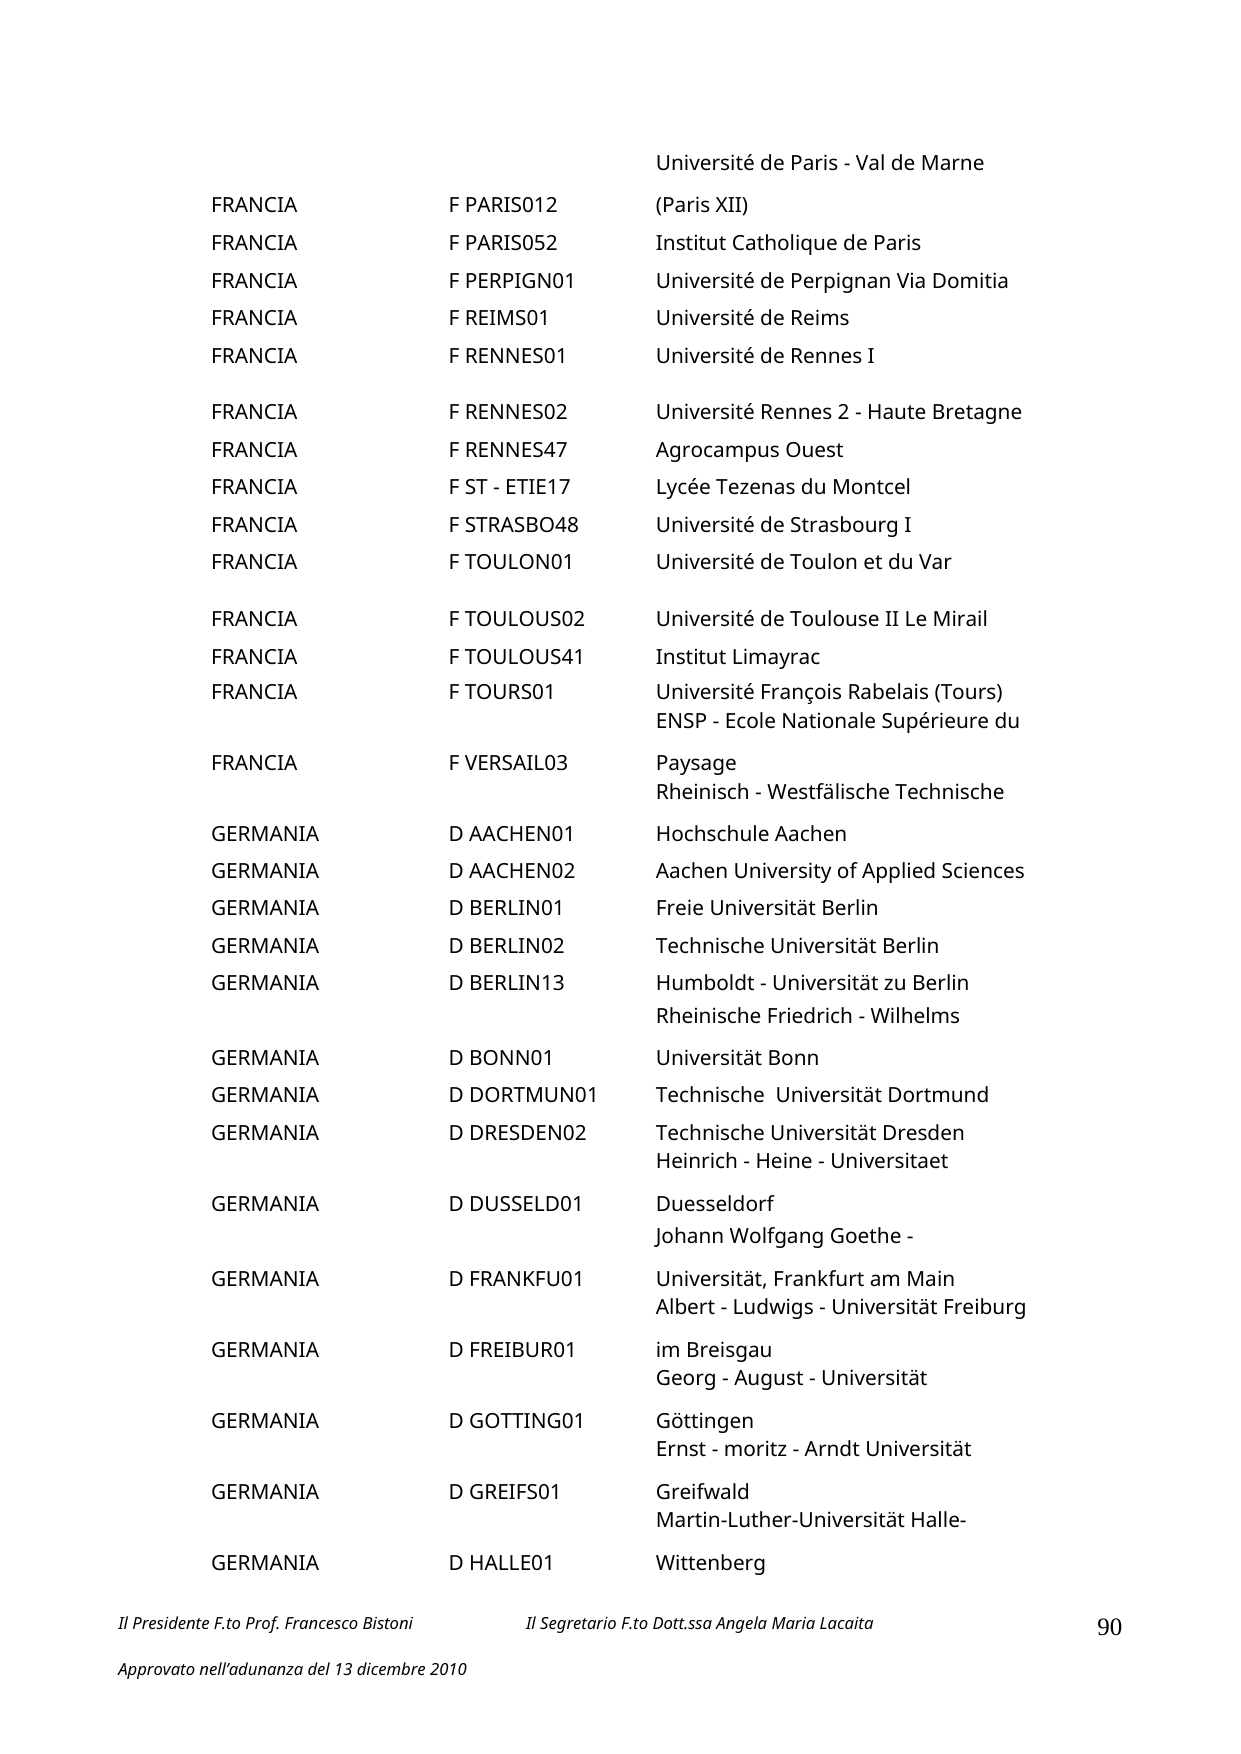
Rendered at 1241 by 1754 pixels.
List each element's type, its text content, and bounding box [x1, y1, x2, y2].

table_cell Rheinisch - Westfälische Technische Hochschule Aachen [648, 777, 1037, 848]
table_cell FRANCIA [204, 369, 441, 426]
table_cell GERMANIA [204, 884, 441, 922]
table_cell Lycée Tezenas du Montcel [648, 463, 1037, 501]
table_cell GERMANIA [204, 997, 441, 1072]
table_cell Université de Toulouse II Le Mirail [648, 576, 1037, 633]
table_cell F STRASBO48 [441, 501, 648, 538]
table_cell FRANCIA [204, 463, 441, 501]
table_cell D BERLIN01 [441, 884, 648, 922]
table_cell FRANCIA [204, 501, 441, 538]
table_cell D AACHEN02 [441, 848, 648, 884]
table_cell Johann Wolfgang Goethe - Universität, Frankfurt am Main [648, 1217, 1037, 1292]
table_cell Technische Universität Dortmund [648, 1072, 1037, 1109]
table_cell Albert - Ludwigs - Universität Freiburg im Breisgau [648, 1292, 1037, 1363]
table_cell F TOULON01 [441, 538, 648, 576]
table_cell GERMANIA [204, 959, 441, 997]
table_cell GERMANIA [204, 1292, 441, 1363]
table_cell D DORTMUN01 [441, 1072, 648, 1109]
table_cell FRANCIA [204, 576, 441, 633]
table_cell Université de Reims [648, 294, 1037, 332]
table_cell Technische Universität Dresden [648, 1109, 1037, 1146]
table_cell Martin-Luther-Universität Halle-Wittenberg [648, 1505, 1037, 1576]
table_cell D AACHEN01 [441, 777, 648, 848]
table_cell F RENNES02 [441, 369, 648, 426]
table_cell GERMANIA [204, 1146, 441, 1217]
table_cell D DRESDEN02 [441, 1109, 648, 1146]
table_cell Georg - August - Universität Göttingen [648, 1363, 1037, 1434]
table_cell Université Rennes 2 - Haute Bretagne [648, 369, 1037, 426]
table_cell F TOULOUS02 [441, 576, 648, 633]
table_cell D DUSSELD01 [441, 1146, 648, 1217]
table_cell Université de Paris - Val de Marne (Paris XII) [648, 148, 1037, 219]
table_cell Institut Limayrac [648, 633, 1037, 670]
table_cell D HALLE01 [441, 1505, 648, 1576]
table_cell Heinrich - Heine - Universitaet Duesseldorf [648, 1146, 1037, 1217]
table_cell GERMANIA [204, 777, 441, 848]
table_cell GERMANIA [204, 1434, 441, 1505]
table_cell Aachen University of Applied Sciences [648, 848, 1037, 884]
table_cell FRANCIA [204, 256, 441, 294]
table_cell Ernst - moritz - Arndt Universität Greifwald [648, 1434, 1037, 1505]
table_cell FRANCIA [204, 670, 441, 706]
table_cell D BERLIN02 [441, 922, 648, 959]
table_cell GERMANIA [204, 1109, 441, 1146]
table_cell D GREIFS01 [441, 1434, 648, 1505]
table_cell GERMANIA [204, 1505, 441, 1576]
table_cell Université de Rennes I [648, 332, 1037, 369]
table_cell F ST - ETIE17 [441, 463, 648, 501]
table_cell GERMANIA [204, 1217, 441, 1292]
table_cell F PARIS012 [441, 148, 648, 219]
table_cell F RENNES01 [441, 332, 648, 369]
table_cell Rheinische Friedrich - Wilhelms Universität Bonn [648, 997, 1037, 1072]
table_cell Université de Strasbourg I [648, 501, 1037, 538]
table_cell GERMANIA [204, 922, 441, 959]
table_cell Humboldt - Universität zu Berlin [648, 959, 1037, 997]
table_cell FRANCIA [204, 332, 441, 369]
table_cell D BERLIN13 [441, 959, 648, 997]
table_cell F RENNES47 [441, 426, 648, 463]
table_cell FRANCIA [204, 219, 441, 256]
table_cell GERMANIA [204, 848, 441, 884]
table_cell D BONN01 [441, 997, 648, 1072]
table_cell D FRANKFU01 [441, 1217, 648, 1292]
table_cell Université François Rabelais (Tours) [648, 670, 1037, 706]
table_cell Institut Catholique de Paris [648, 219, 1037, 256]
table_cell Université de Toulon et du Var [648, 538, 1037, 576]
table_cell FRANCIA [204, 294, 441, 332]
table_cell D FREIBUR01 [441, 1292, 648, 1363]
table_cell GERMANIA [204, 1072, 441, 1109]
table_cell FRANCIA [204, 706, 441, 777]
table_cell ENSP - Ecole Nationale Supérieure du Paysage [648, 706, 1037, 777]
table_cell F PARIS052 [441, 219, 648, 256]
table_cell Université de Perpignan Via Domitia [648, 256, 1037, 294]
table_cell D GOTTING01 [441, 1363, 648, 1434]
table_cell F TOURS01 [441, 670, 648, 706]
table_cell FRANCIA [204, 426, 441, 463]
table_cell GERMANIA [204, 1363, 441, 1434]
table_cell F REIMS01 [441, 294, 648, 332]
table_cell FRANCIA [204, 148, 441, 219]
table_cell Technische Universität Berlin [648, 922, 1037, 959]
table_cell F TOULOUS41 [441, 633, 648, 670]
table_cell F VERSAIL03 [441, 706, 648, 777]
table_cell F PERPIGN01 [441, 256, 648, 294]
table_cell Freie Universität Berlin [648, 884, 1037, 922]
table_cell FRANCIA [204, 633, 441, 670]
table_cell FRANCIA [204, 538, 441, 576]
table_cell Agrocampus Ouest [648, 426, 1037, 463]
